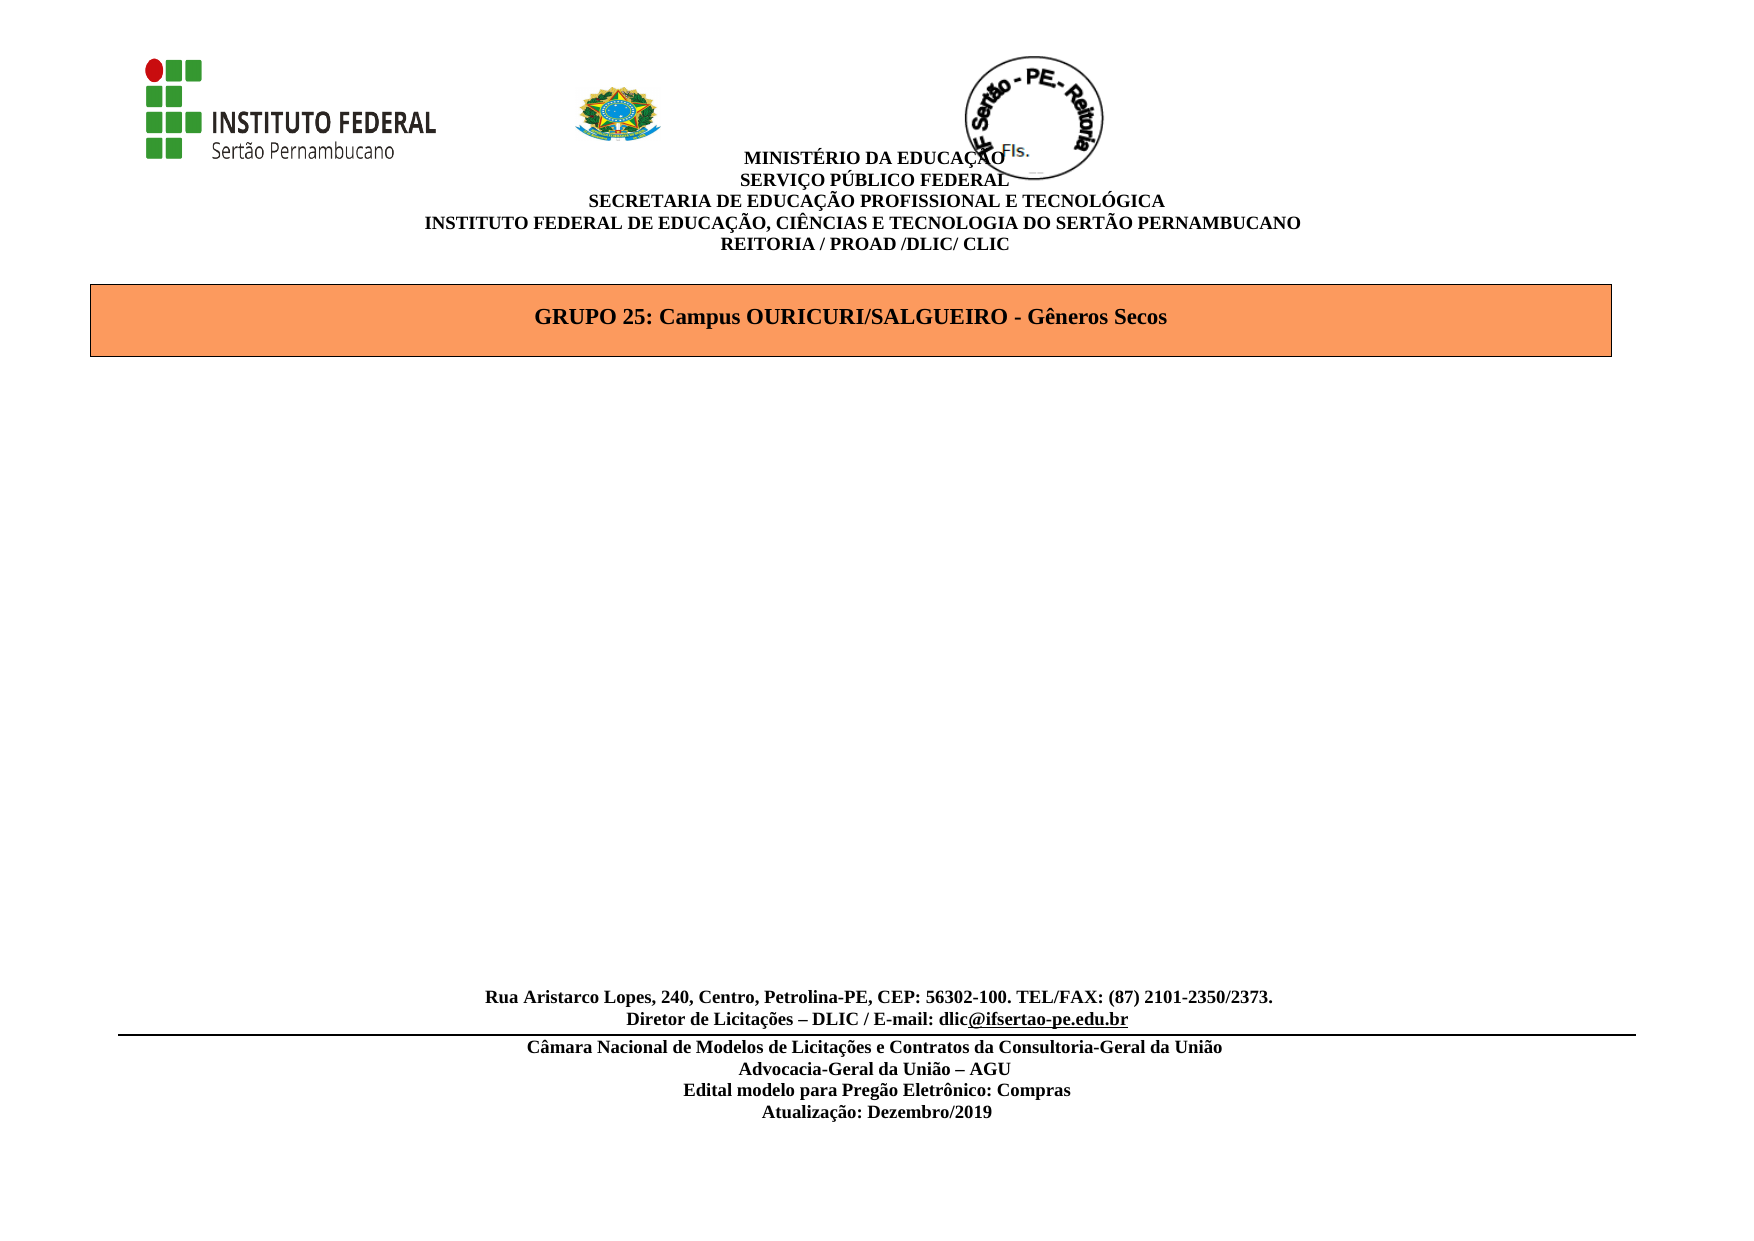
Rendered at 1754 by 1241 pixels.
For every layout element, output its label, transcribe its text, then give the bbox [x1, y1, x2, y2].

picture [145, 58, 435, 159]
picture [957, 45, 1111, 186]
picture [575, 87, 661, 141]
table_header GRUPO 25: Campus OURICURI/SALGUEIRO - Gêneros Secos [91, 285, 1611, 356]
